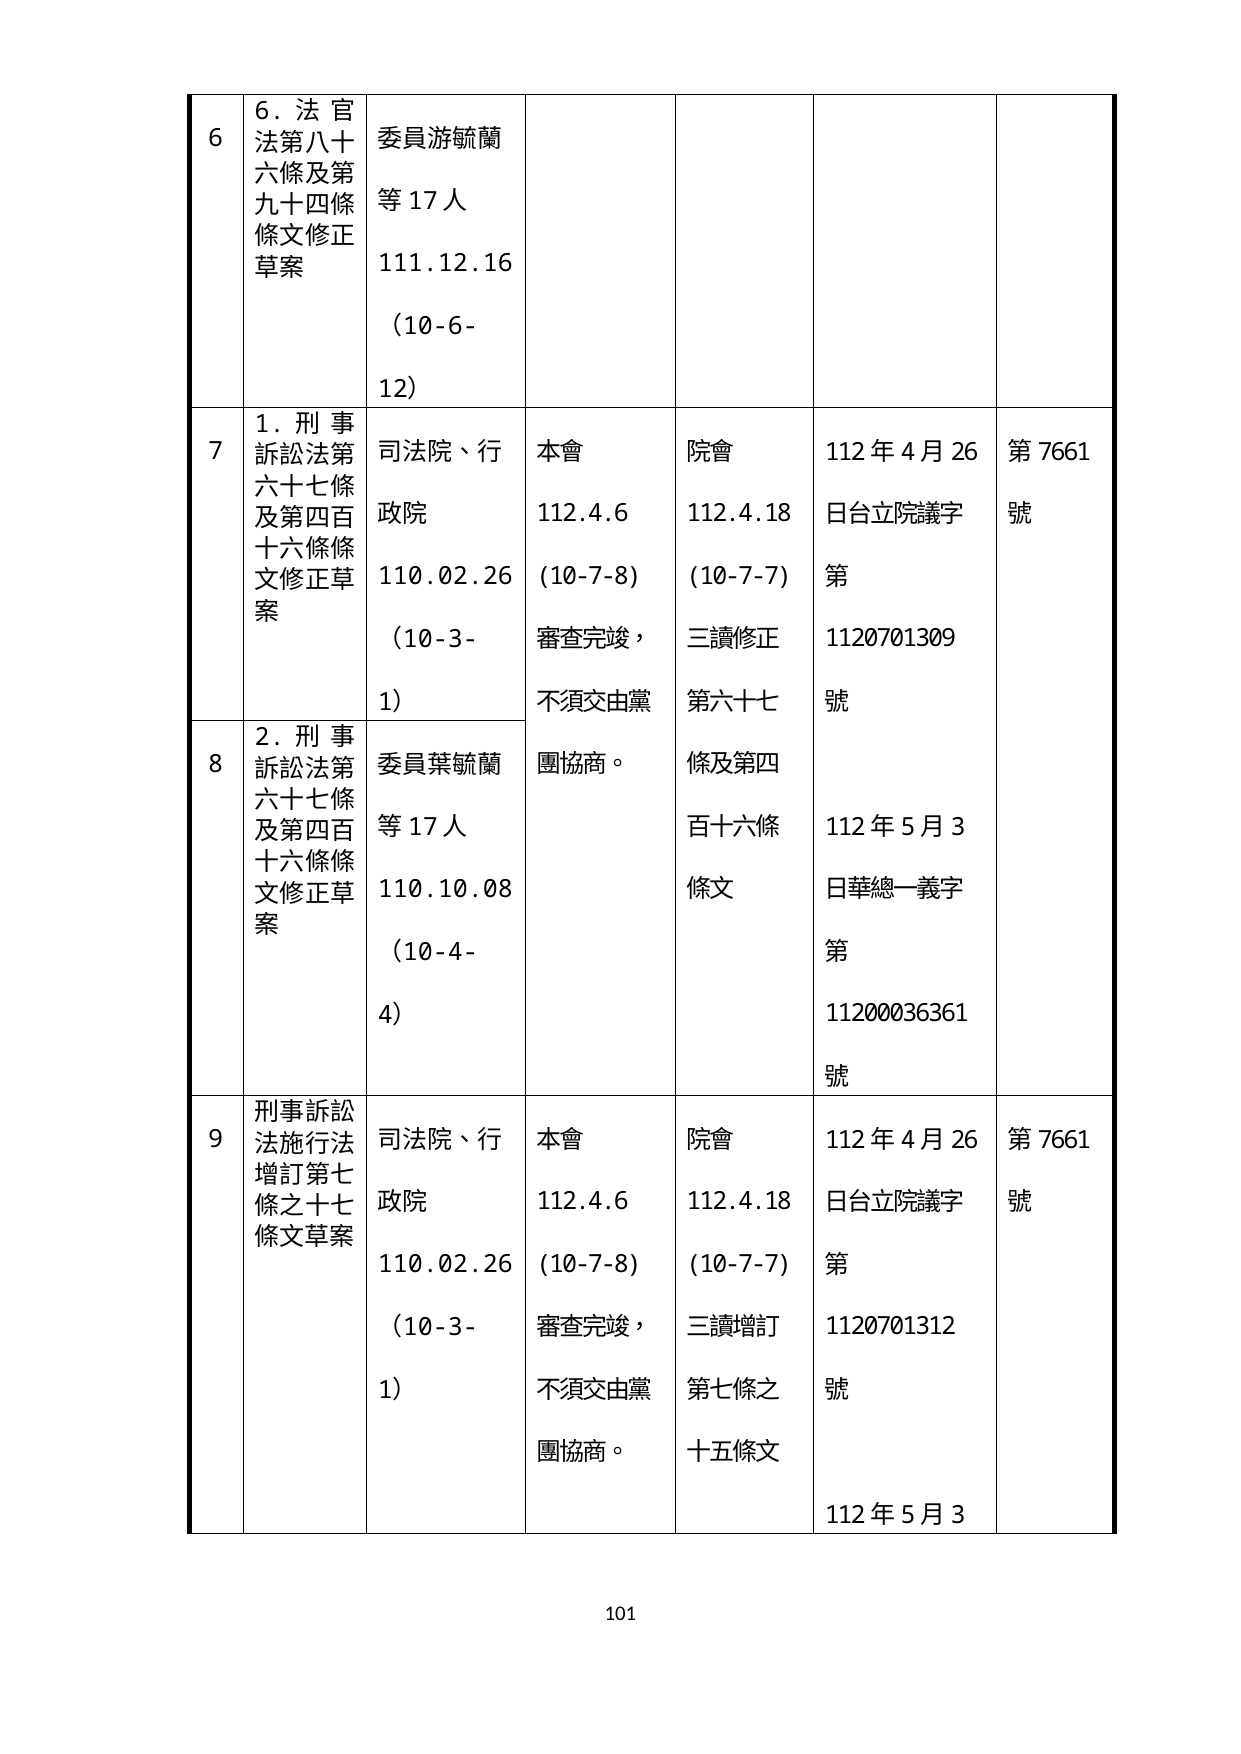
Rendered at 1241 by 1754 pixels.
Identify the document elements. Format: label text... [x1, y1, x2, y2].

table_cell 6 [192, 95, 243, 407]
table_cell [997, 95, 1112, 407]
table_cell 112年4月26日台立院議字第1120701309號 112年5月3日華總一義字第11200036361號 [814, 408, 996, 1095]
table_cell [676, 95, 813, 407]
table_cell 112年4月26日台立院議字第1120701312號 112年5月3 [814, 1096, 996, 1533]
table_cell [814, 95, 996, 407]
table_cell 2.刑事訴訟法第六十七條及第四百十六條條文修正草案 [244, 721, 366, 1095]
table_cell 本會 112.4.6 (10-7-8)審查完竣，不須交由黨團協商。 [526, 1096, 675, 1533]
table_cell 6.法官法第八十六條及第九十四條條文修正草案 [244, 95, 366, 407]
table_cell 委員游毓蘭等17人 111.12.16 （10-6-12） [367, 95, 525, 407]
table_cell 7 [192, 408, 243, 720]
table_cell [526, 95, 675, 407]
table_cell 司法院、行政院 110.02.26 （10-3-1） [367, 1096, 525, 1533]
table_cell 本會 112.4.6 (10-7-8)審查完竣，不須交由黨團協商。 [526, 408, 675, 1095]
table_cell 司法院、行政院 110.02.26 （10-3-1） [367, 408, 525, 720]
table_cell 8 [192, 721, 243, 1095]
table_cell 第7661號 [997, 408, 1112, 1095]
table_cell 院會 112.4.18 (10-7-7) 三讀修正第六十七條及第四百十六條條文 [676, 408, 813, 1095]
table_cell 第7661號 [997, 1096, 1112, 1533]
table_cell 院會 112.4.18 (10-7-7) 三讀增訂第七條之十五條文 [676, 1096, 813, 1533]
table_cell 委員葉毓蘭等17人 110.10.08 （10-4-4） [367, 721, 525, 1095]
table_cell 9 [192, 1096, 243, 1533]
table_cell 刑事訴訟法施行法增訂第七條之十七條文草案 [244, 1096, 366, 1533]
table_cell 1.刑事訴訟法第六十七條及第四百十六條條文修正草案 [244, 408, 366, 720]
